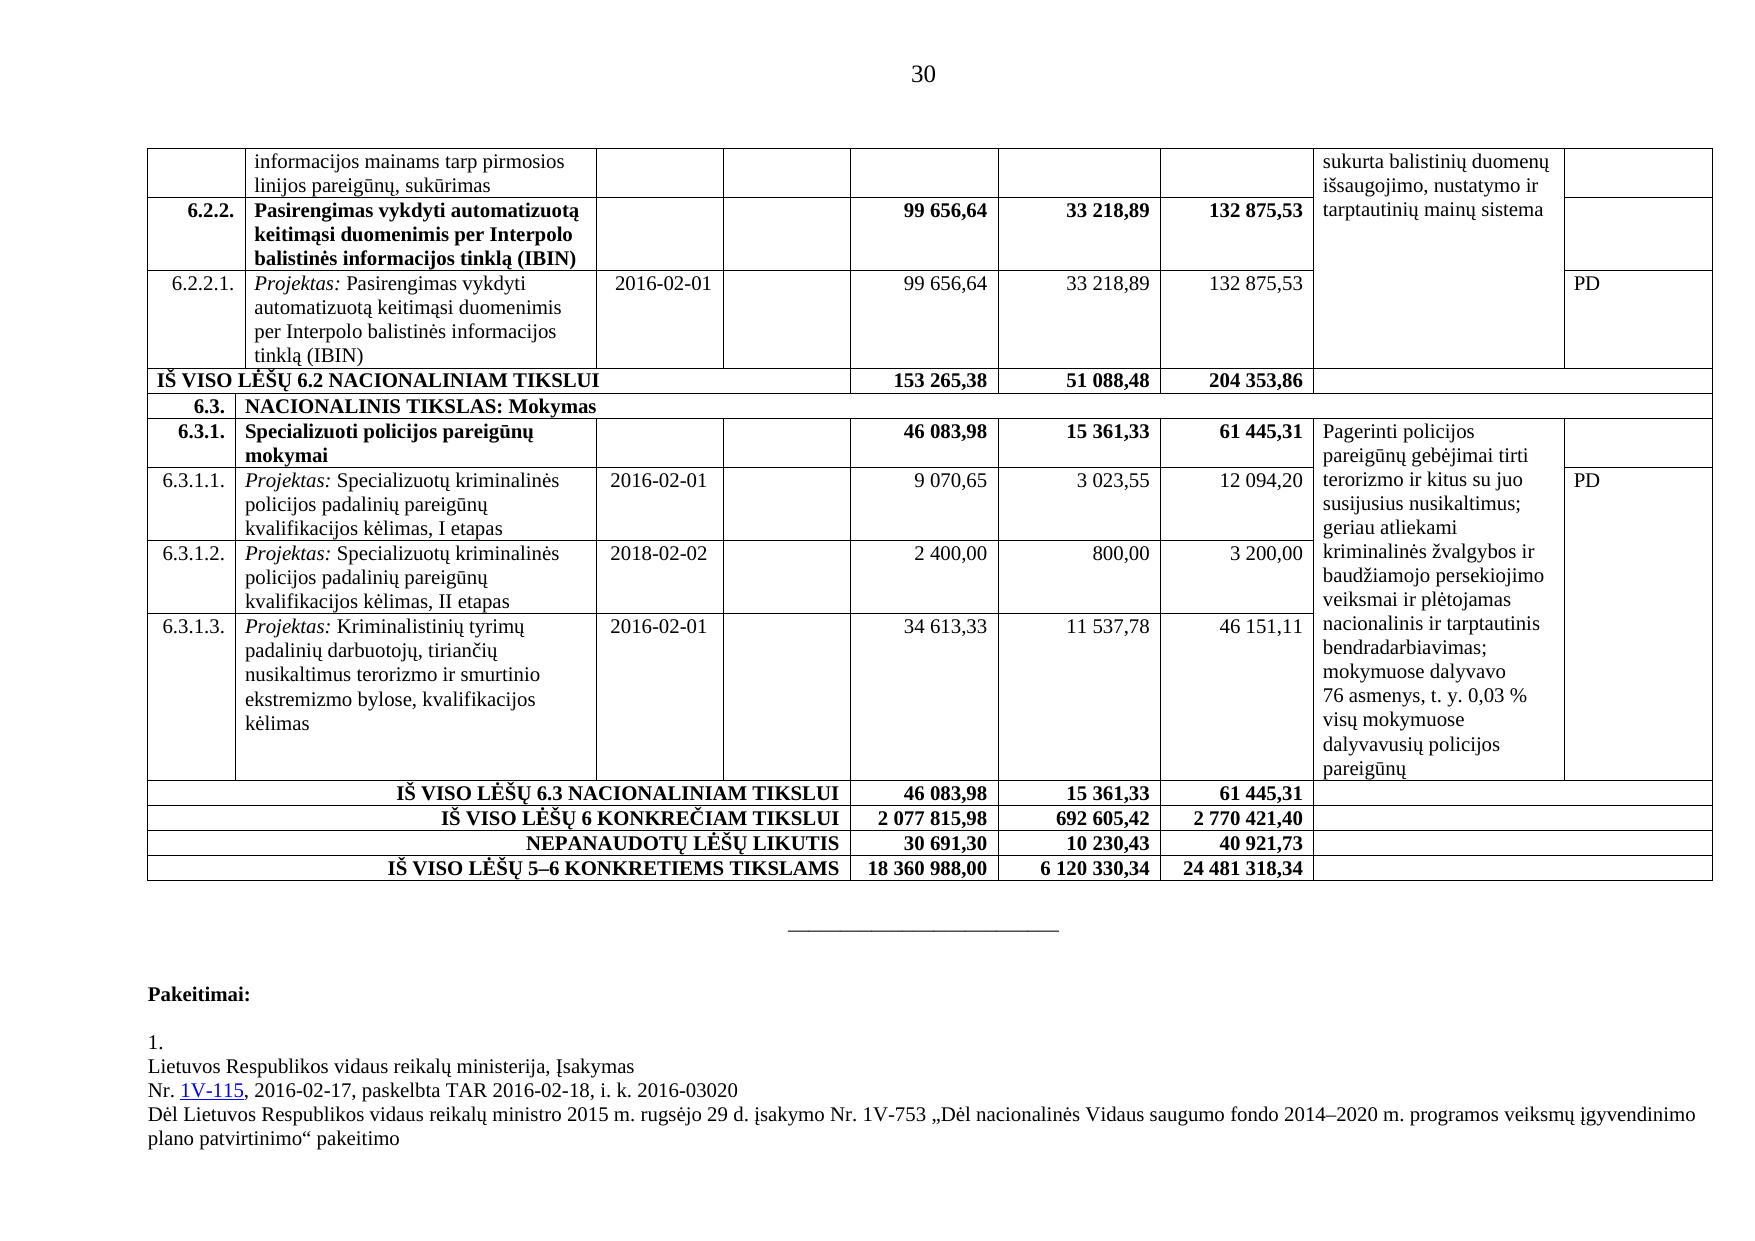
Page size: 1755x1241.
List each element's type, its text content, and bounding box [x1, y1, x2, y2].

table_cell Projektas: Pasirengimas vykdyti automatizuotą keitimąsi duomenimis per Interpolo balistinės informacijos tinklą (IBIN) [246, 271, 596, 367]
table_cell [724, 614, 850, 779]
table_cell IŠ VISO LĖŠŲ 6.3 NACIONALINIAM TIKSLUI [148, 781, 850, 805]
table_cell Specializuoti policijos pareigūnų mokymai [236, 419, 596, 467]
table_cell IŠ VISO LĖŠŲ 5–6 KONKRETIEMS TIKSLAMS [148, 856, 850, 880]
text Nr. 1V-115, 2016-02-17, paskelbta TAR 2016-02-18, i. k. 2016-03020 [148, 1078, 1699, 1102]
table_cell 2 400,00 [851, 541, 998, 613]
table_cell 9 070,65 [851, 468, 998, 540]
table_cell 61 445,31 [1161, 419, 1313, 467]
table_cell 46 083,98 [851, 419, 998, 467]
table_cell Projektas: Specializuotų kriminalinės policijos padalinių pareigūnų kvalifikacijos kėlimas, II etapas [236, 541, 596, 613]
table_cell PD [1565, 468, 1712, 779]
table_cell 2016-02-01 [597, 271, 723, 367]
table_cell [148, 149, 245, 197]
table_cell Projektas: Kriminalistinių tyrimų padalinių darbuotojų, tiriančių nusikaltimus terorizmo ir smurtinio ekstremizmo bylose, kvalifikacijos kėlimas [236, 614, 596, 779]
table_cell 6 120 330,34 [999, 856, 1160, 880]
table_cell 3 200,00 [1161, 541, 1313, 613]
table_cell [999, 149, 1160, 197]
text Lietuvos Respublikos vidaus reikalų ministerija, Įsakymas [148, 1054, 1699, 1078]
text Dėl Lietuvos Respublikos vidaus reikalų ministro 2015 m. rugsėjo 29 d. įsakymo Nr. 1V-753 „Dėl nacionalinės Vidaus saugumo fondo 2014–2020 m. programos veiksmų įgyvendinimo plano patvirtinimo“ pakeitimo [148, 1102, 1699, 1150]
table_cell [1314, 369, 1712, 392]
table_cell 11 537,78 [999, 614, 1160, 779]
table_cell 6.3. [148, 394, 235, 418]
table_cell 99 656,64 [851, 271, 998, 367]
table_cell 800,00 [999, 541, 1160, 613]
table_cell [724, 271, 850, 367]
table_cell [1565, 149, 1712, 197]
table_cell 18 360 988,00 [851, 856, 998, 880]
table_cell [851, 149, 998, 197]
table_cell 6.3.1.1. [148, 468, 235, 540]
table_cell informacijos mainams tarp pirmosios linijos pareigūnų, sukūrimas [246, 149, 596, 197]
table_cell 46 151,11 [1161, 614, 1313, 779]
table_cell 33 218,89 [999, 198, 1160, 270]
table_cell 2 077 815,98 [851, 806, 998, 830]
table_cell Pasirengimas vykdyti automatizuotą keitimąsi duomenimis per Interpolo balistinės informacijos tinklą (IBIN) [246, 198, 596, 270]
table_cell PD [1565, 271, 1712, 367]
text 1. [148, 1030, 1699, 1054]
table_cell [724, 541, 850, 613]
table_cell [724, 198, 850, 270]
table_cell 153 265,38 [851, 369, 998, 392]
table_cell 6.3.1. [148, 419, 235, 467]
table_cell 33 218,89 [999, 271, 1160, 367]
table_cell [724, 419, 850, 467]
table_cell 6.2.2.1. [148, 271, 245, 367]
table_cell [597, 149, 723, 197]
table_cell NACIONALINIS TIKSLAS: Mokymas [236, 394, 1712, 418]
table_cell [1314, 856, 1712, 880]
table_cell [1314, 806, 1712, 830]
text Pakeitimai: [148, 982, 1699, 1006]
table_cell IŠ VISO LĖŠŲ 6 KONKREČIAM TIKSLUI [148, 806, 850, 830]
table_cell [724, 149, 850, 197]
table_cell [597, 419, 723, 467]
table_cell 12 094,20 [1161, 468, 1313, 540]
table_cell [1565, 419, 1712, 467]
table_cell 34 613,33 [851, 614, 998, 779]
table_cell 24 481 318,34 [1161, 856, 1313, 880]
text __________________________ [148, 910, 1699, 934]
table_cell 99 656,64 [851, 198, 998, 270]
table_cell 2016-02-01 [597, 614, 723, 779]
table_cell [1161, 149, 1313, 197]
table_cell [1314, 781, 1712, 805]
table_cell 30 691,30 [851, 831, 998, 855]
table_cell 2 770 421,40 [1161, 806, 1313, 830]
table_cell 6.3.1.3. [148, 614, 235, 779]
table_cell 2018-02-02 [597, 541, 723, 613]
table_cell [1565, 198, 1712, 270]
table_cell 692 605,42 [999, 806, 1160, 830]
table_cell 132 875,53 [1161, 271, 1313, 367]
table_cell 132 875,53 [1161, 198, 1313, 270]
table_cell sukurta balistinių duomenų išsaugojimo, nustatymo ir tarptautinių mainų sistema [1314, 149, 1564, 367]
table_cell 51 088,48 [999, 369, 1160, 392]
table_cell 15 361,33 [999, 419, 1160, 467]
table_cell [724, 468, 850, 540]
table_cell [597, 198, 723, 270]
table_cell [1314, 831, 1712, 855]
table_cell 10 230,43 [999, 831, 1160, 855]
table_cell 6.2.2. [148, 198, 245, 270]
table_cell 46 083,98 [851, 781, 998, 805]
table_cell 3 023,55 [999, 468, 1160, 540]
table_cell NEPANAUDOTŲ LĖŠŲ LIKUTIS [148, 831, 850, 855]
table_cell 2016-02-01 [597, 468, 723, 540]
table_cell 6.3.1.2. [148, 541, 235, 613]
table_cell 61 445,31 [1161, 781, 1313, 805]
table_cell Projektas: Specializuotų kriminalinės policijos padalinių pareigūnų kvalifikacijos kėlimas, I etapas [236, 468, 596, 540]
table_cell 15 361,33 [999, 781, 1160, 805]
table_cell 40 921,73 [1161, 831, 1313, 855]
table_cell Pagerinti policijos pareigūnų gebėjimai tirti terorizmo ir kitus su juo susijusius nusikaltimus; geriau atliekami kriminalinės žvalgybos ir baudžiamojo persekiojimo veiksmai ir plėtojamas nacionalinis ir tarptautinis bendradarbiavimas; mokymuose dalyvavo 76 asmenys, t. y. 0,03 % visų mokymuose dalyvavusių policijos pareigūnų [1314, 419, 1564, 779]
table_cell 204 353,86 [1161, 369, 1313, 392]
table_cell IŠ VISO LĖŠŲ 6.2 NACIONALINIAM TIKSLUI [148, 369, 850, 392]
